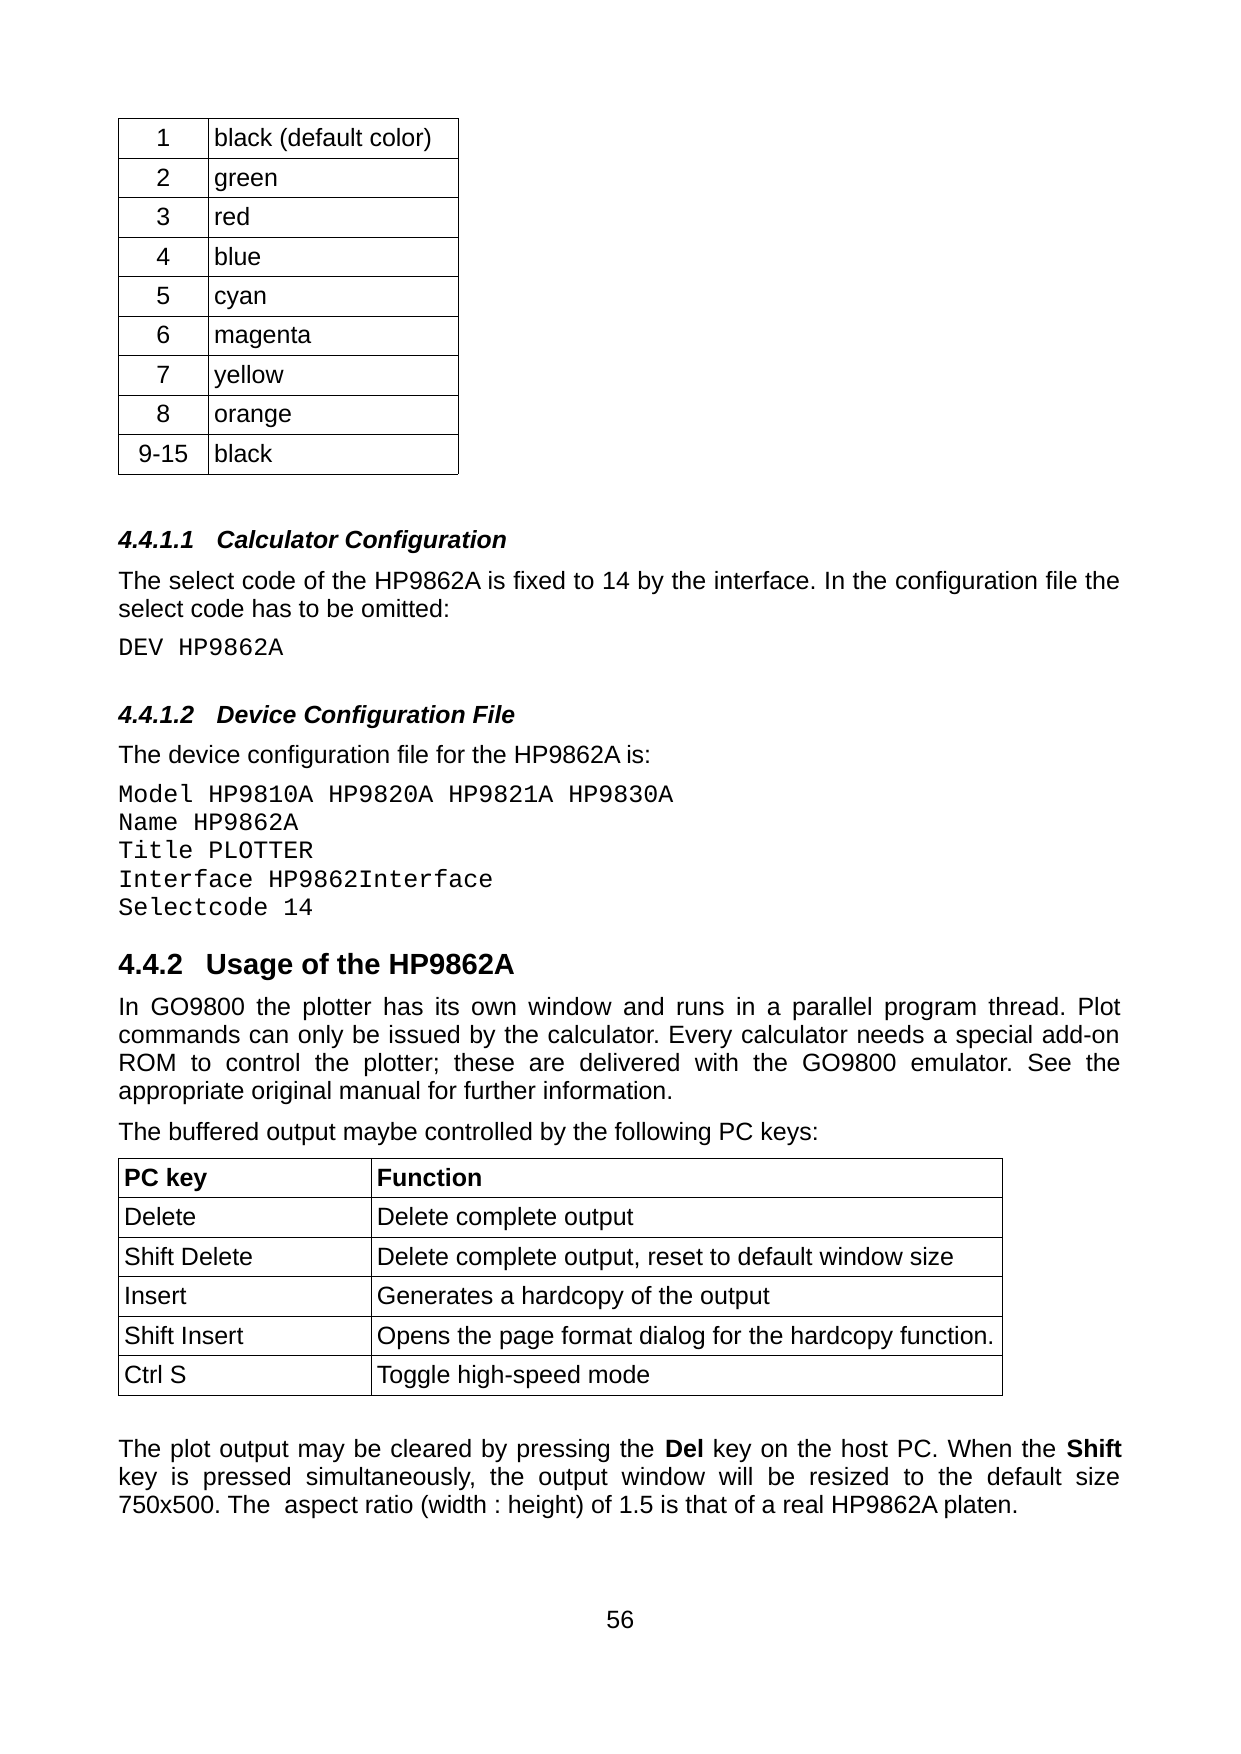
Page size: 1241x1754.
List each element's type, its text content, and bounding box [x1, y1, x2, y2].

text The plot output may be cleared by pressing the Del key on the host PC. When the Shift key is pressed simultaneously, the output window will be resized to the default size 750x500. The aspect ratio (width : height) of 1.5 is that of a real HP9862A platen. [118, 1435, 1122, 1519]
table_cell orange [209, 396, 458, 434]
subtitle Usage of the HP9862A [118, 948, 1122, 981]
table_cell 7 [119, 356, 208, 394]
text DEV HP9862A [118, 635, 1122, 663]
table_cell 6 [119, 317, 208, 355]
table_cell Delete complete output [372, 1198, 1002, 1237]
table_cell 2 [119, 159, 208, 197]
table_cell black [209, 435, 458, 473]
subtitle Device Configuration File [118, 701, 1122, 728]
table_cell magenta [209, 317, 458, 355]
table_cell cyan [209, 277, 458, 316]
table_cell Shift Insert [119, 1317, 371, 1355]
text The device configuration file for the HP9862A is: [118, 741, 1122, 769]
text Model HP9810A HP9820A HP9821A HP9830A [118, 781, 1122, 810]
table_header PC key [119, 1159, 371, 1197]
table_cell blue [209, 238, 458, 276]
table_cell Delete complete output, reset to default window size [372, 1238, 1002, 1276]
text Interface HP9862Interface [118, 866, 1122, 895]
table_cell Toggle high-speed mode [372, 1356, 1002, 1395]
table_header 1 [119, 119, 208, 158]
table_cell Generates a hardcopy of the output [372, 1277, 1002, 1316]
table_cell red [209, 198, 458, 237]
text Name HP9862A [118, 810, 1122, 838]
subtitle Calculator Configuration [118, 526, 1122, 554]
text Title PLOTTER [118, 838, 1122, 866]
text The select code of the HP9862A is fixed to 14 by the interface. In the configuration file the select code has to be omitted: [118, 567, 1122, 622]
table_cell Opens the page format dialog for the hardcopy function. [372, 1317, 1002, 1355]
table_header Function [372, 1159, 1002, 1197]
table_cell Delete [119, 1198, 371, 1237]
table_cell 9-15 [119, 435, 208, 473]
table_cell yellow [209, 356, 458, 394]
table_header black (default color) [209, 119, 458, 158]
table_cell green [209, 159, 458, 197]
table_cell 3 [119, 198, 208, 237]
text Selectcode 14 [118, 895, 1122, 923]
table_cell 5 [119, 277, 208, 316]
text The buffered output maybe controlled by the following PC keys: [118, 1117, 1122, 1145]
text In GO9800 the plotter has its own window and runs in a parallel program thread. Plot commands can only be issued by the calculator. Every calculator needs a special add-on ROM to control the plotter; these are delivered with the GO9800 emulator. See the appropriate original manual for further information. [118, 993, 1122, 1105]
table_cell 4 [119, 238, 208, 276]
table_cell Shift Delete [119, 1238, 371, 1276]
table_cell Insert [119, 1277, 371, 1316]
table_cell 8 [119, 396, 208, 434]
table_cell Ctrl S [119, 1356, 371, 1395]
